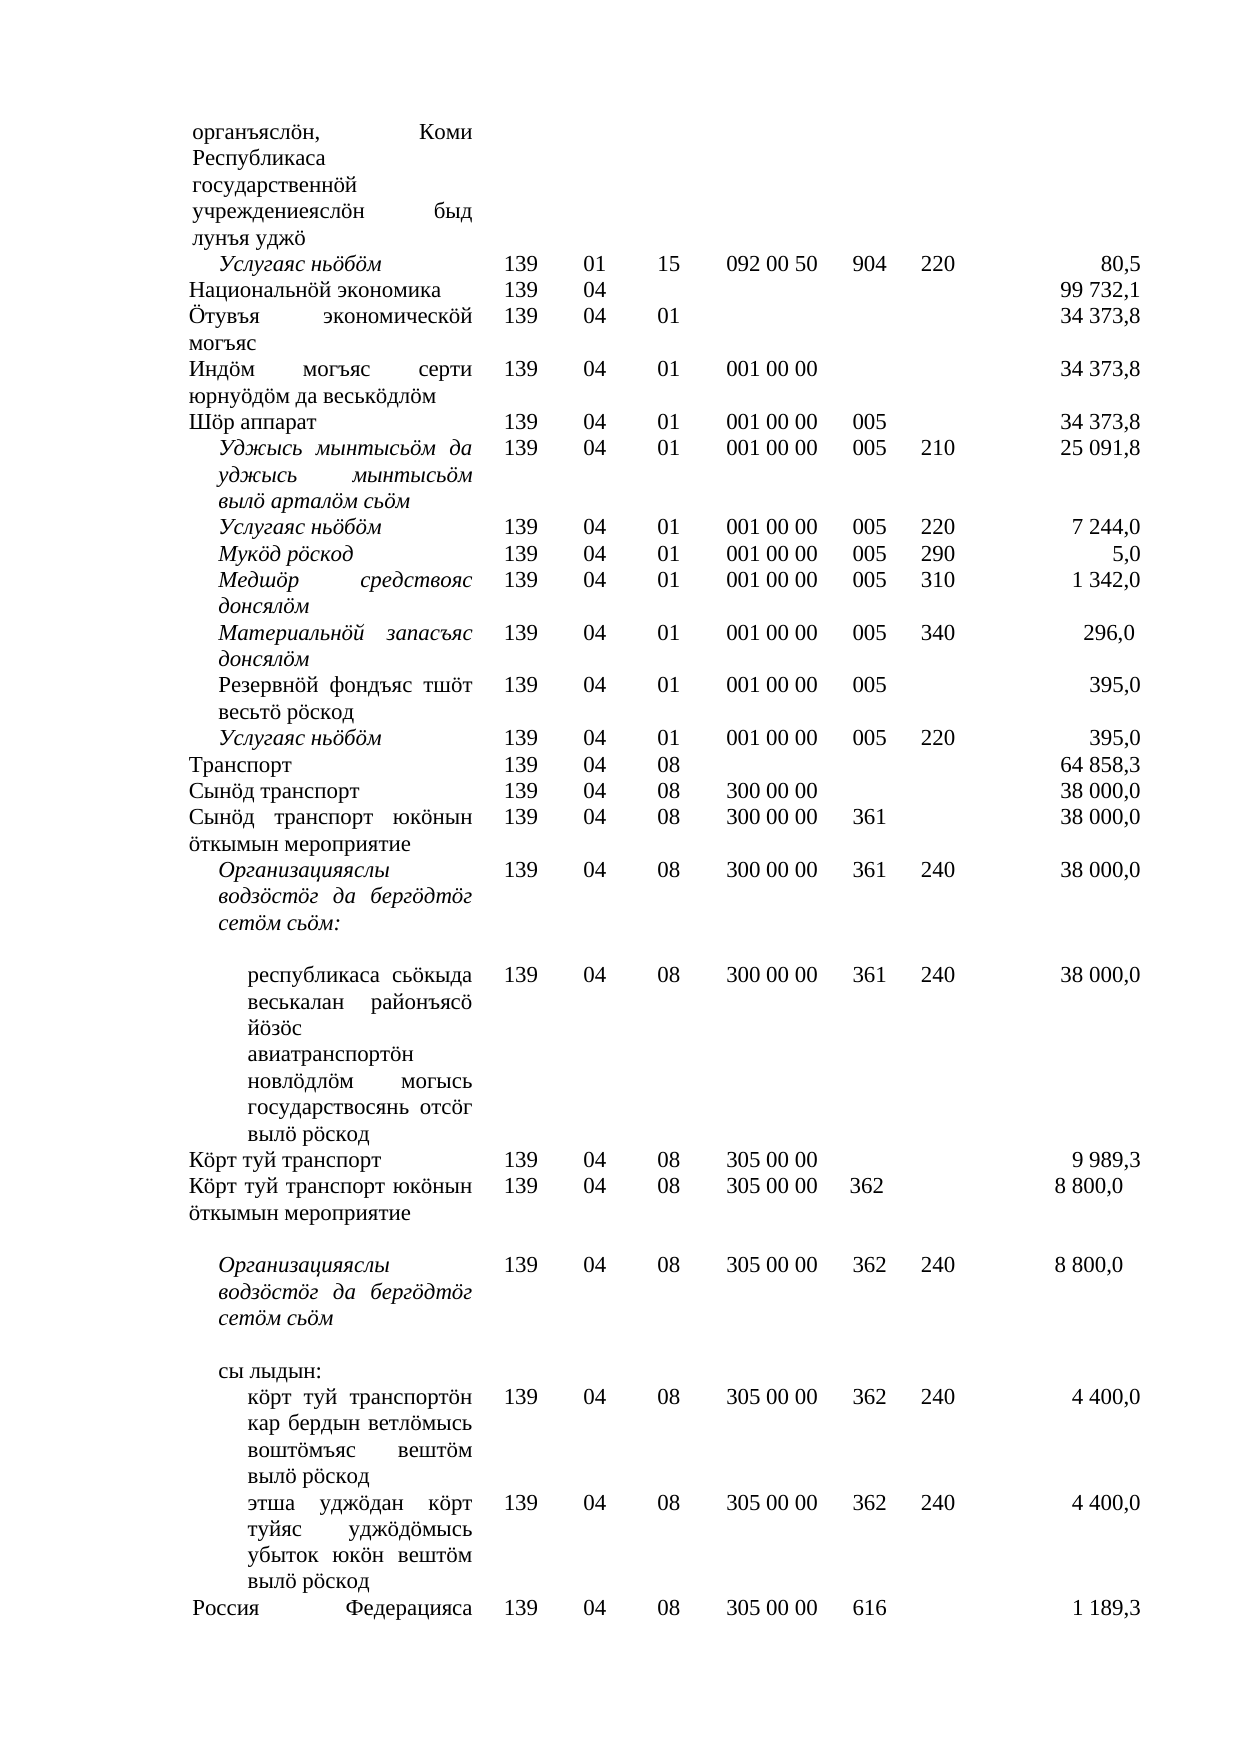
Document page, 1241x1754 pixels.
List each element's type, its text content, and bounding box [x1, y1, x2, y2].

table_cell 361 [838, 856, 901, 961]
table_cell 04 [558, 540, 631, 566]
table_cell [1152, 514, 1196, 540]
table_cell 005 [838, 514, 901, 540]
table_cell 04 [558, 619, 631, 672]
table_cell 001 00 00 [705, 434, 838, 513]
table_cell [1152, 1489, 1196, 1594]
table_cell 01 [631, 514, 705, 540]
table_cell 139 [484, 1383, 558, 1488]
table_cell 8 800,0 [975, 1251, 1152, 1357]
table_cell 139 [484, 355, 558, 408]
table_cell 01 [558, 250, 631, 276]
table_cell 04 [558, 856, 631, 961]
table_cell 25 091,8 [975, 434, 1152, 513]
table_cell [901, 276, 974, 303]
table_cell 139 [484, 540, 558, 566]
table_cell [558, 118, 631, 250]
table_cell 139 [484, 1146, 558, 1172]
table_cell [901, 1594, 974, 1620]
table_cell Медшöр средствояс донсялöм [177, 566, 484, 619]
table_cell Россия Федерацияса [177, 1594, 484, 1620]
table_cell [838, 303, 901, 355]
table_cell 290 [901, 540, 974, 566]
table_cell органъяслöн, Коми Республикаса государственнöй учреждениеяслöн быд лунъя уджö [177, 118, 484, 250]
table_cell 04 [558, 408, 631, 434]
table_cell [1152, 250, 1196, 276]
table_cell 139 [484, 1489, 558, 1594]
table_cell [1152, 961, 1196, 1146]
table_cell 08 [631, 856, 705, 961]
table_cell 04 [558, 355, 631, 408]
table_cell 04 [558, 276, 631, 303]
table_cell этша уджöдан кöрт туйяс уджöдöмысь убыток юкöн вештöм вылö рöскод [177, 1489, 484, 1594]
table_cell Национальнöй экономика [177, 276, 484, 303]
table_cell 04 [558, 803, 631, 856]
table_cell 04 [558, 566, 631, 619]
table_cell 362 [838, 1383, 901, 1488]
table_cell 139 [484, 408, 558, 434]
table_cell 240 [901, 1383, 974, 1488]
table_cell [838, 1357, 901, 1383]
table_cell 04 [558, 961, 631, 1146]
table_cell 9 989,3 [975, 1146, 1152, 1172]
table_cell [631, 118, 705, 250]
table_cell [901, 777, 974, 803]
table_cell 139 [484, 777, 558, 803]
table_cell 08 [631, 1172, 705, 1251]
table_cell [838, 777, 901, 803]
table_cell 005 [838, 434, 901, 513]
table_cell 001 00 00 [705, 408, 838, 434]
table_cell 01 [631, 566, 705, 619]
table_cell [1152, 751, 1196, 777]
table_cell 616 [838, 1594, 901, 1620]
table_cell Услугаяс ньöбöм [177, 250, 484, 276]
table_cell [1152, 1146, 1196, 1172]
table_cell [558, 1357, 631, 1383]
table_cell 395,0 [975, 724, 1152, 751]
table_cell [1152, 118, 1196, 250]
table_cell 139 [484, 751, 558, 777]
table_cell 362 [838, 1251, 901, 1357]
table_cell 04 [558, 1146, 631, 1172]
table_cell 4 400,0 [975, 1489, 1152, 1594]
table_cell [838, 118, 901, 250]
table_cell 362 [838, 1489, 901, 1594]
table_cell [838, 355, 901, 408]
table_cell 01 [631, 540, 705, 566]
table_cell 296,0 [975, 619, 1152, 672]
table_cell 04 [558, 724, 631, 751]
table_cell Организацияяслы водзöстöг да бергöдтöг сетöм сьöм: [177, 856, 484, 961]
table_cell 01 [631, 724, 705, 751]
table_cell Сынöд транспорт [177, 777, 484, 803]
table_cell [484, 118, 558, 250]
table_cell 01 [631, 408, 705, 434]
table_cell 1 342,0 [975, 566, 1152, 619]
table_cell [901, 303, 974, 355]
table_cell 08 [631, 1146, 705, 1172]
table_cell 300 00 00 [705, 961, 838, 1146]
table_cell 305 00 00 [705, 1383, 838, 1488]
table_cell Шöр аппарат [177, 408, 484, 434]
table_cell 305 00 00 [705, 1489, 838, 1594]
table_cell 8 800,0 [975, 1172, 1152, 1251]
table_cell 139 [484, 1251, 558, 1357]
table_cell Материальнöй запасъяс донсялöм [177, 619, 484, 672]
table_cell [1152, 1172, 1196, 1251]
table_cell [901, 408, 974, 434]
table_cell 001 00 00 [705, 566, 838, 619]
table_cell 04 [558, 434, 631, 513]
table_cell [838, 276, 901, 303]
table_cell 01 [631, 619, 705, 672]
table_cell кöрт туй транспортöн кар бердын ветлöмысь воштöмъяс вештöм вылö рöскод [177, 1383, 484, 1488]
table_cell [631, 276, 705, 303]
table_cell [631, 1357, 705, 1383]
table_cell 005 [838, 619, 901, 672]
table_cell 300 00 00 [705, 777, 838, 803]
table_cell [901, 1146, 974, 1172]
table_cell [838, 751, 901, 777]
table_cell 04 [558, 777, 631, 803]
table_cell Уджысь мынтысьöм да уджысь мынтысьöм вылö арталöм сьöм [177, 434, 484, 513]
table_cell [1152, 1594, 1196, 1620]
table_cell 092 00 50 [705, 250, 838, 276]
table_cell 08 [631, 777, 705, 803]
table_cell 38 000,0 [975, 803, 1152, 856]
table_cell [705, 751, 838, 777]
table_cell [901, 751, 974, 777]
table_cell 005 [838, 408, 901, 434]
table_cell 005 [838, 672, 901, 724]
table_cell 001 00 00 [705, 619, 838, 672]
table_cell Индöм могъяс серти юрнуöдöм да веськöдлöм [177, 355, 484, 408]
table_cell [901, 355, 974, 408]
table_cell 04 [558, 1172, 631, 1251]
table_cell 139 [484, 619, 558, 672]
table_cell 305 00 00 [705, 1594, 838, 1620]
table_cell 04 [558, 1383, 631, 1488]
table_cell 395,0 [975, 672, 1152, 724]
table_cell 361 [838, 803, 901, 856]
table_cell 04 [558, 1251, 631, 1357]
table_cell 005 [838, 566, 901, 619]
table_cell 01 [631, 303, 705, 355]
table_cell [705, 276, 838, 303]
table_cell [705, 303, 838, 355]
table_cell 08 [631, 1383, 705, 1488]
table_cell сы лыдын: [177, 1357, 484, 1383]
table_cell 38 000,0 [975, 961, 1152, 1146]
table_cell республикаса сьöкыда веськалан районъясö йöзöс авиатранспортöн новлöдлöм могысь государствосянь отсöг вылö рöскод [177, 961, 484, 1146]
table_cell 220 [901, 724, 974, 751]
table_cell 220 [901, 250, 974, 276]
table_cell [1152, 434, 1196, 513]
table_cell [901, 118, 974, 250]
table_cell 240 [901, 1489, 974, 1594]
table_cell 04 [558, 1594, 631, 1620]
table_cell Услугаяс ньöбöм [177, 514, 484, 540]
table_cell Транспорт [177, 751, 484, 777]
table_cell 1 189,3 [975, 1594, 1152, 1620]
table_cell 04 [558, 672, 631, 724]
table_cell [1152, 355, 1196, 408]
table_cell 34 373,8 [975, 355, 1152, 408]
table_cell 305 00 00 [705, 1172, 838, 1251]
table_cell [705, 118, 838, 250]
table_cell [1152, 1251, 1196, 1357]
table_cell 139 [484, 724, 558, 751]
table_cell [975, 1357, 1152, 1383]
table_cell Сынöд транспорт юкöнын öткымын мероприятие [177, 803, 484, 856]
table_cell Мукöд рöскод [177, 540, 484, 566]
table_cell [975, 118, 1152, 250]
table_cell 005 [838, 724, 901, 751]
table_cell Резервнöй фондъяс тшöт весьтö рöскод [177, 672, 484, 724]
table_cell 38 000,0 [975, 777, 1152, 803]
table_cell 001 00 00 [705, 672, 838, 724]
table_cell 240 [901, 1251, 974, 1357]
table_cell [1152, 724, 1196, 751]
table_cell [1152, 619, 1196, 672]
table_cell 001 00 00 [705, 540, 838, 566]
table_cell 08 [631, 1594, 705, 1620]
table_cell 001 00 00 [705, 724, 838, 751]
table_cell 80,5 [975, 250, 1152, 276]
table_cell 38 000,0 [975, 856, 1152, 961]
table_cell [1152, 672, 1196, 724]
table_cell 04 [558, 303, 631, 355]
table_cell 240 [901, 856, 974, 961]
table_cell 362 [838, 1172, 901, 1251]
table_cell [1152, 1383, 1196, 1488]
table_cell 08 [631, 961, 705, 1146]
table_cell 139 [484, 672, 558, 724]
table_cell 99 732,1 [975, 276, 1152, 303]
table_cell 139 [484, 803, 558, 856]
table_cell 210 [901, 434, 974, 513]
table_cell [901, 1357, 974, 1383]
table_cell 300 00 00 [705, 856, 838, 961]
table_cell [1152, 856, 1196, 961]
table_cell [705, 1357, 838, 1383]
table_cell 139 [484, 856, 558, 961]
table_cell [1152, 303, 1196, 355]
table_cell 139 [484, 276, 558, 303]
table_cell [1152, 1357, 1196, 1383]
table_cell 08 [631, 1251, 705, 1357]
table_cell 310 [901, 566, 974, 619]
table_cell 7 244,0 [975, 514, 1152, 540]
table_cell 300 00 00 [705, 803, 838, 856]
table_cell 139 [484, 1594, 558, 1620]
table_cell 34 373,8 [975, 408, 1152, 434]
table_cell [901, 803, 974, 856]
table_cell [484, 1357, 558, 1383]
table_cell [1152, 408, 1196, 434]
table_cell 005 [838, 540, 901, 566]
table_cell 4 400,0 [975, 1383, 1152, 1488]
table_cell Организацияяслы водзöстöг да бергöдтöг сетöм сьöм [177, 1251, 484, 1357]
table_cell 64 858,3 [975, 751, 1152, 777]
table_cell [901, 1172, 974, 1251]
table_cell 139 [484, 961, 558, 1146]
table_cell 04 [558, 751, 631, 777]
table_cell 15 [631, 250, 705, 276]
table_cell 139 [484, 303, 558, 355]
table_cell 04 [558, 514, 631, 540]
table_cell [901, 672, 974, 724]
table_cell Кöрт туй транспорт юкöнын öткымын мероприятие [177, 1172, 484, 1251]
table_cell 08 [631, 751, 705, 777]
table_cell 361 [838, 961, 901, 1146]
table_cell 139 [484, 250, 558, 276]
table_cell 340 [901, 619, 974, 672]
table_cell 001 00 00 [705, 514, 838, 540]
table_cell 220 [901, 514, 974, 540]
table_cell 001 00 00 [705, 355, 838, 408]
table_cell 139 [484, 1172, 558, 1251]
table_cell 139 [484, 434, 558, 513]
table_cell [1152, 566, 1196, 619]
table_cell 305 00 00 [705, 1146, 838, 1172]
table_cell 08 [631, 1489, 705, 1594]
table_cell 01 [631, 672, 705, 724]
table_cell 305 00 00 [705, 1251, 838, 1357]
table_cell [1152, 803, 1196, 856]
table_cell Кöрт туй транспорт [177, 1146, 484, 1172]
table_cell Öтувъя экономическöй могъяс [177, 303, 484, 355]
table_cell [1152, 540, 1196, 566]
table_cell 240 [901, 961, 974, 1146]
table_cell 139 [484, 566, 558, 619]
table_cell 34 373,8 [975, 303, 1152, 355]
table_cell 01 [631, 355, 705, 408]
table_cell [1152, 276, 1196, 303]
table_cell 01 [631, 434, 705, 513]
table_cell 139 [484, 514, 558, 540]
table_cell 904 [838, 250, 901, 276]
table_cell [1152, 777, 1196, 803]
table_cell [838, 1146, 901, 1172]
table_cell 08 [631, 803, 705, 856]
table_cell 5,0 [975, 540, 1152, 566]
table_cell 04 [558, 1489, 631, 1594]
table_cell Услугаяс ньöбöм [177, 724, 484, 751]
